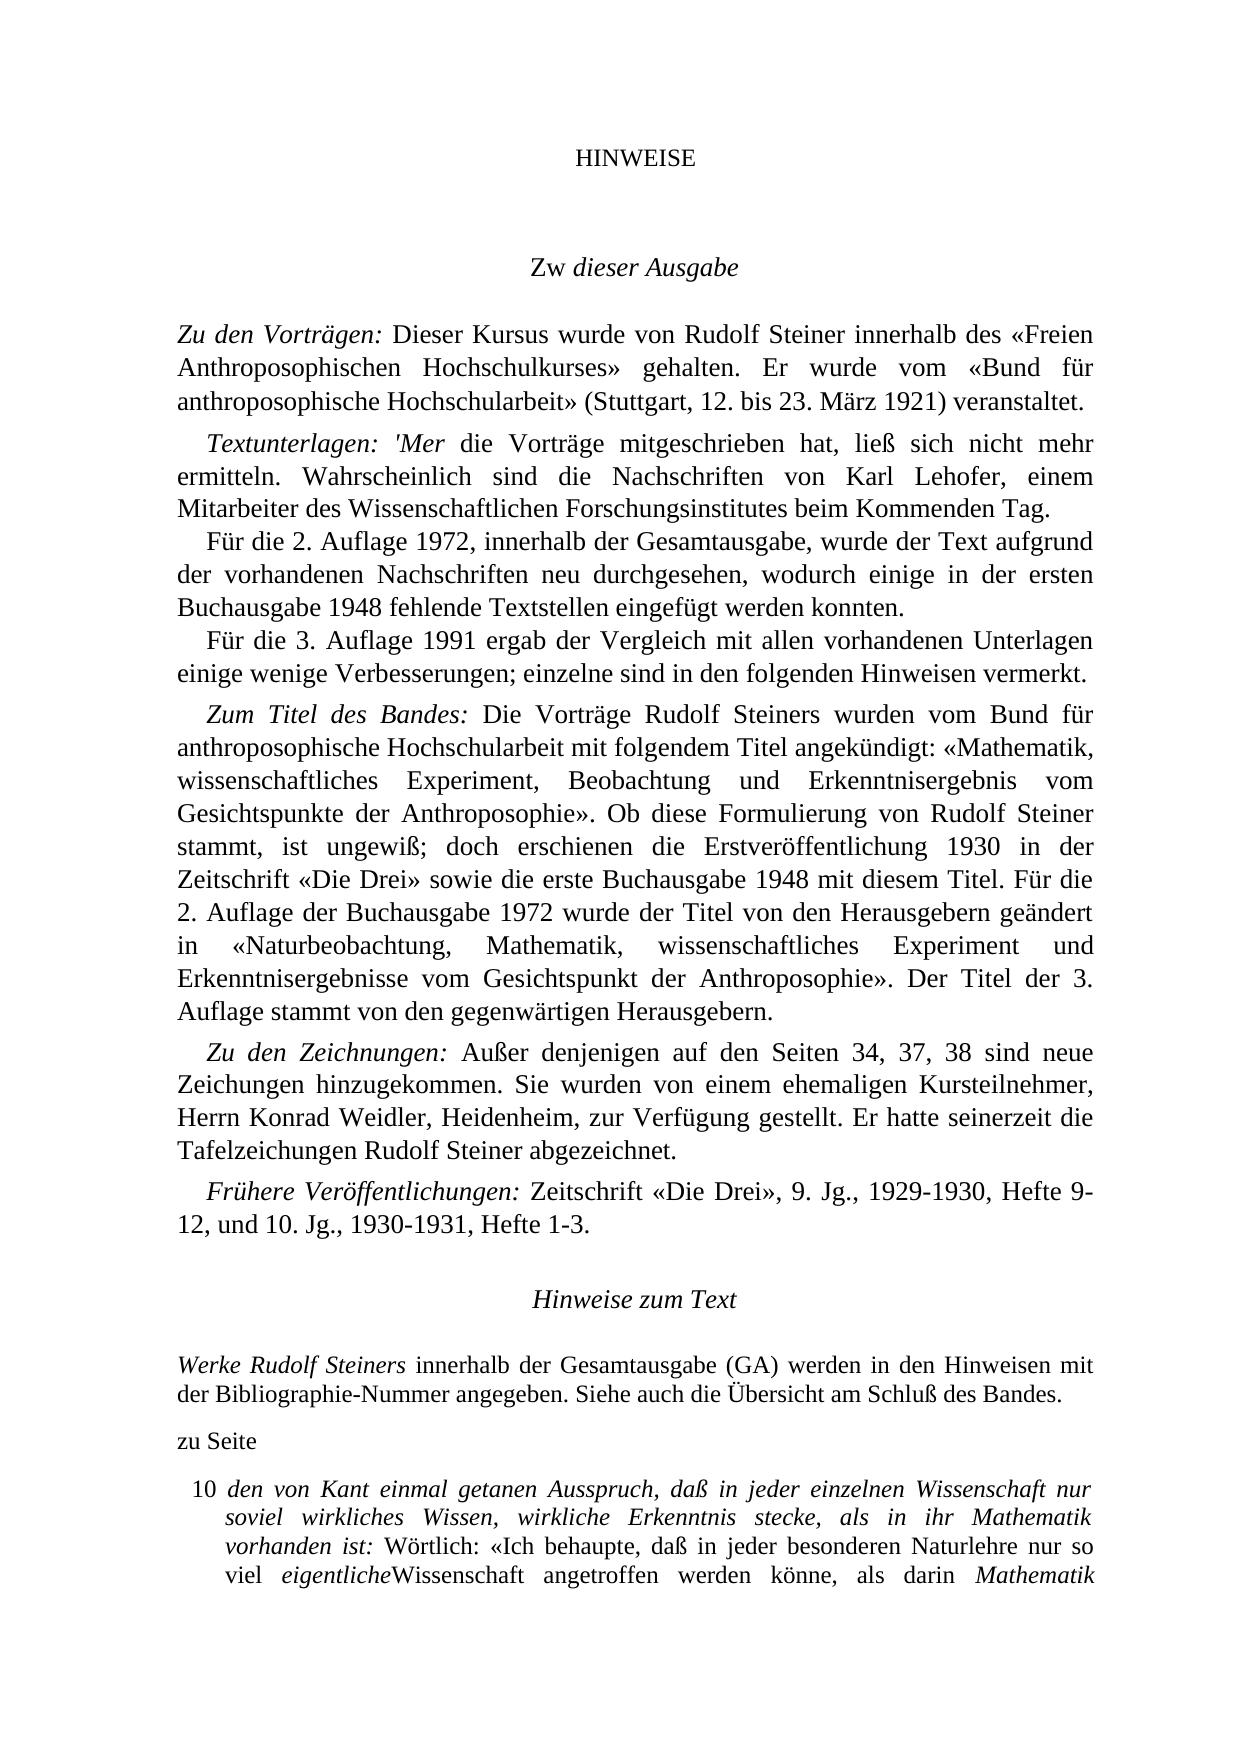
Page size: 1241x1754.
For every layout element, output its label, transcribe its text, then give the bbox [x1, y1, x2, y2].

text Zum Titel des Bandes: Die Vorträge Rudolf Steiners wurden vom Bund für anthroposophische Hochschularbeit mit folgendem Titel angekündigt: «Mathematik, wissenschaftliches Experiment, Beobachtung und Erkenntnisergebnis vom Gesichtspunkte der Anthroposophie». Ob diese Formulierung von Rudolf Steiner stammt, ist ungewiß; doch erschienen die Erstveröffentlichung 1930 in der Zeitschrift «Die Drei» sowie die erste Buchausgabe 1948 mit diesem Titel. Für die 2. Auflage der Buchausgabe 1972 wurde der Titel von den Herausgebern geändert in «Naturbeobachtung, Mathematik, wissenschaftliches Experiment und Erkenntnisergebnisse vom Gesichtspunkt der Anthroposophie». Der Titel der 3. Auflage stammt von den gegenwärtigen Herausgebern. [177, 698, 1094, 1026]
text Frühere Veröffentlichungen: Zeitschrift «Die Drei», 9. Jg., 1929-1930, Hefte 9-12, und 10. Jg., 1930-1931, Hefte 1-3. [177, 1175, 1094, 1239]
text Textunterlagen: 'Mer die Vorträge mitgeschrieben hat, ließ sich nicht mehr ermitteln. Wahrscheinlich sind die Nachschriften von Karl Lehofer, einem Mitarbeiter des Wissenschaftlichen Forschungsinstitutes beim Kommenden Tag. [177, 427, 1094, 524]
text zu Seite [177, 1426, 1094, 1455]
text Werke Rudolf Steiners innerhalb der Gesamtausgabe (GA) werden in den Hinweisen mit der Bibliographie-Nummer angegeben. Siehe auch die Übersicht am Schluß des Bandes. [177, 1350, 1094, 1407]
text Hinweise zum Text [177, 1283, 1094, 1314]
text Für die 3. Auflage 1991 ergab der Vergleich mit allen vorhandenen Unterlagen einige wenige Verbesserungen; einzelne sind in den folgenden Hinweisen vermerkt. [177, 624, 1094, 688]
text HINWEISE [177, 143, 1094, 172]
text Zu den Vorträgen: Dieser Kursus wurde von Rudolf Steiner innerhalb des «Freien Anthroposophischen Hochschulkurses» gehalten. Er wurde vom «Bund für anthroposophische Hochschularbeit» (Stuttgart, 12. bis 23. März 1921) veranstaltet. [177, 318, 1094, 416]
text 10 den von Kant einmal getanen Ausspruch, daß in jeder einzelnen Wissenschaft nur soviel wirkliches Wissen, wirkliche Erkenntnis stecke, als in ihr Mathematik vorhanden ist: Wörtlich: «Ich behaupte, daß in jeder besonderen Naturlehre nur so viel eigentlicheWissenschaft angetroffen werden könne, als darin Mathematik [191, 1474, 1094, 1589]
text Für die 2. Auflage 1972, innerhalb der Gesamtausgabe, wurde der Text aufgrund der vorhandenen Nachschriften neu durchgesehen, wodurch einige in der ersten Buchausgabe 1948 fehlende Textstellen eingefügt werden konnten. [177, 526, 1094, 622]
text Zu den Zeichnungen: Außer denjenigen auf den Seiten 34, 37, 38 sind neue Zeichungen hinzugekommen. Sie wurden von einem ehemaligen Kursteilnehmer, Herrn Konrad Weidler, Heidenheim, zur Verfügung gestellt. Er hatte seinerzeit die Tafelzeichungen Rudolf Steiner abgezeichnet. [177, 1036, 1094, 1165]
text Zw dieser Ausgabe [177, 251, 1094, 282]
